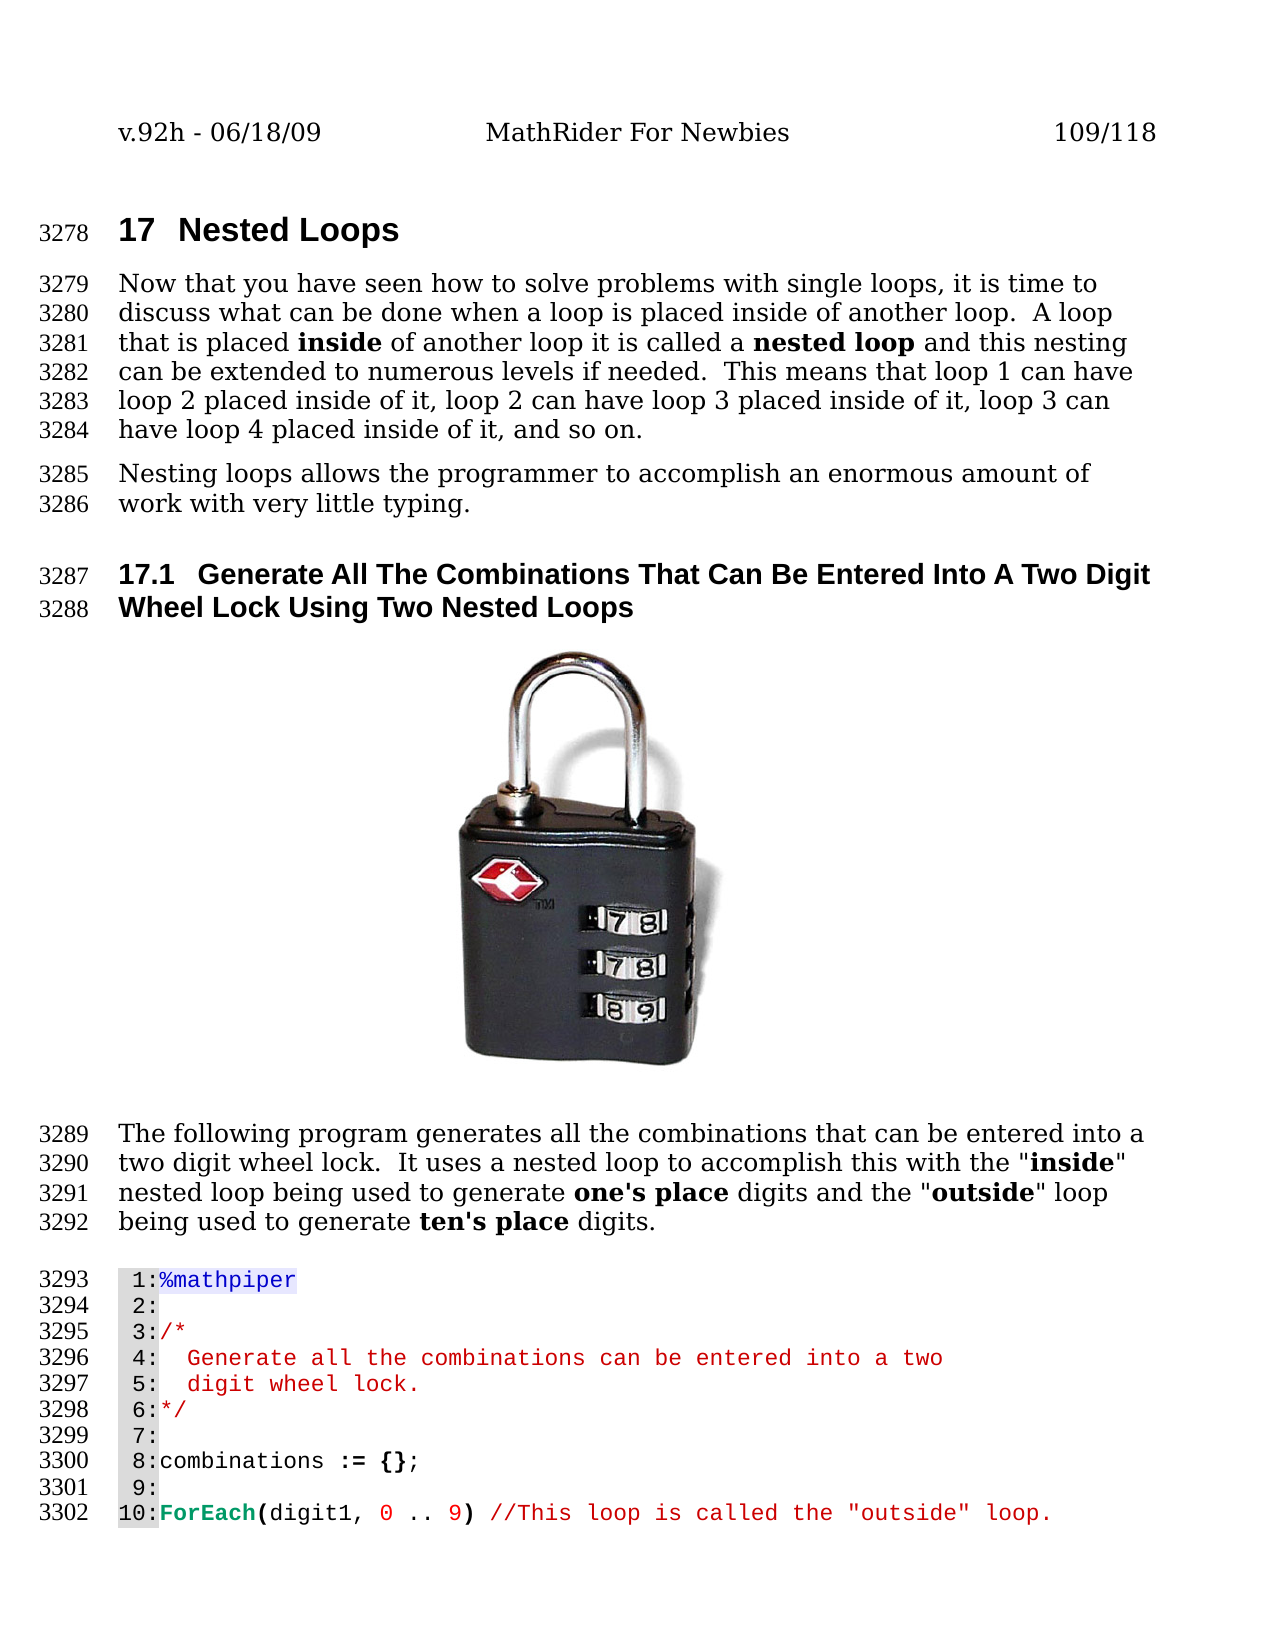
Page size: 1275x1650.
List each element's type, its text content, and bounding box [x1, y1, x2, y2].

text Nesting loops allows the programmer to accomplish an enormous amount of work with very little typing. [118, 459, 1157, 518]
picture [448, 642, 731, 1075]
text 6:*/ [118, 1398, 1157, 1424]
text 1:%mathpiper [118, 1268, 1157, 1294]
text 4: Generate all the combinations can be entered into a two [118, 1346, 1157, 1372]
text Now that you have seen how to solve problems with single loops, it is time to discuss what can be done when a loop is placed inside of another loop. A loop that is placed inside of another loop it is called a nested loop and this nesting can be extended to numerous levels if needed. This means that loop 1 can have loop 2 placed inside of it, loop 2 can have loop 3 placed inside of it, loop 3 can have loop 4 placed inside of it, and so on. [118, 269, 1157, 444]
text 5: digit wheel lock. [118, 1372, 1157, 1398]
text 7: [118, 1424, 1157, 1450]
text 10:ForEach(digit1, 0 .. 9) //This loop is called the "outside" loop. [118, 1502, 1157, 1528]
text 3:/* [118, 1320, 1157, 1346]
text 9: [118, 1476, 1157, 1502]
text The following program generates all the combinations that can be entered into a two digit wheel lock. It uses a nested loop to accomplish this with the "inside" nested loop being used to generate one's place digits and the "outside" loop being used to generate ten's place digits. [118, 1119, 1157, 1236]
text 8:combinations := {}; [118, 1450, 1157, 1476]
subtitle Nested Loops [118, 210, 1157, 248]
text 2: [118, 1294, 1157, 1320]
subtitle Generate All The Combinations That Can Be Entered Into A Two Digit Wheel Lock Using Two Nested Loops [118, 557, 1157, 624]
